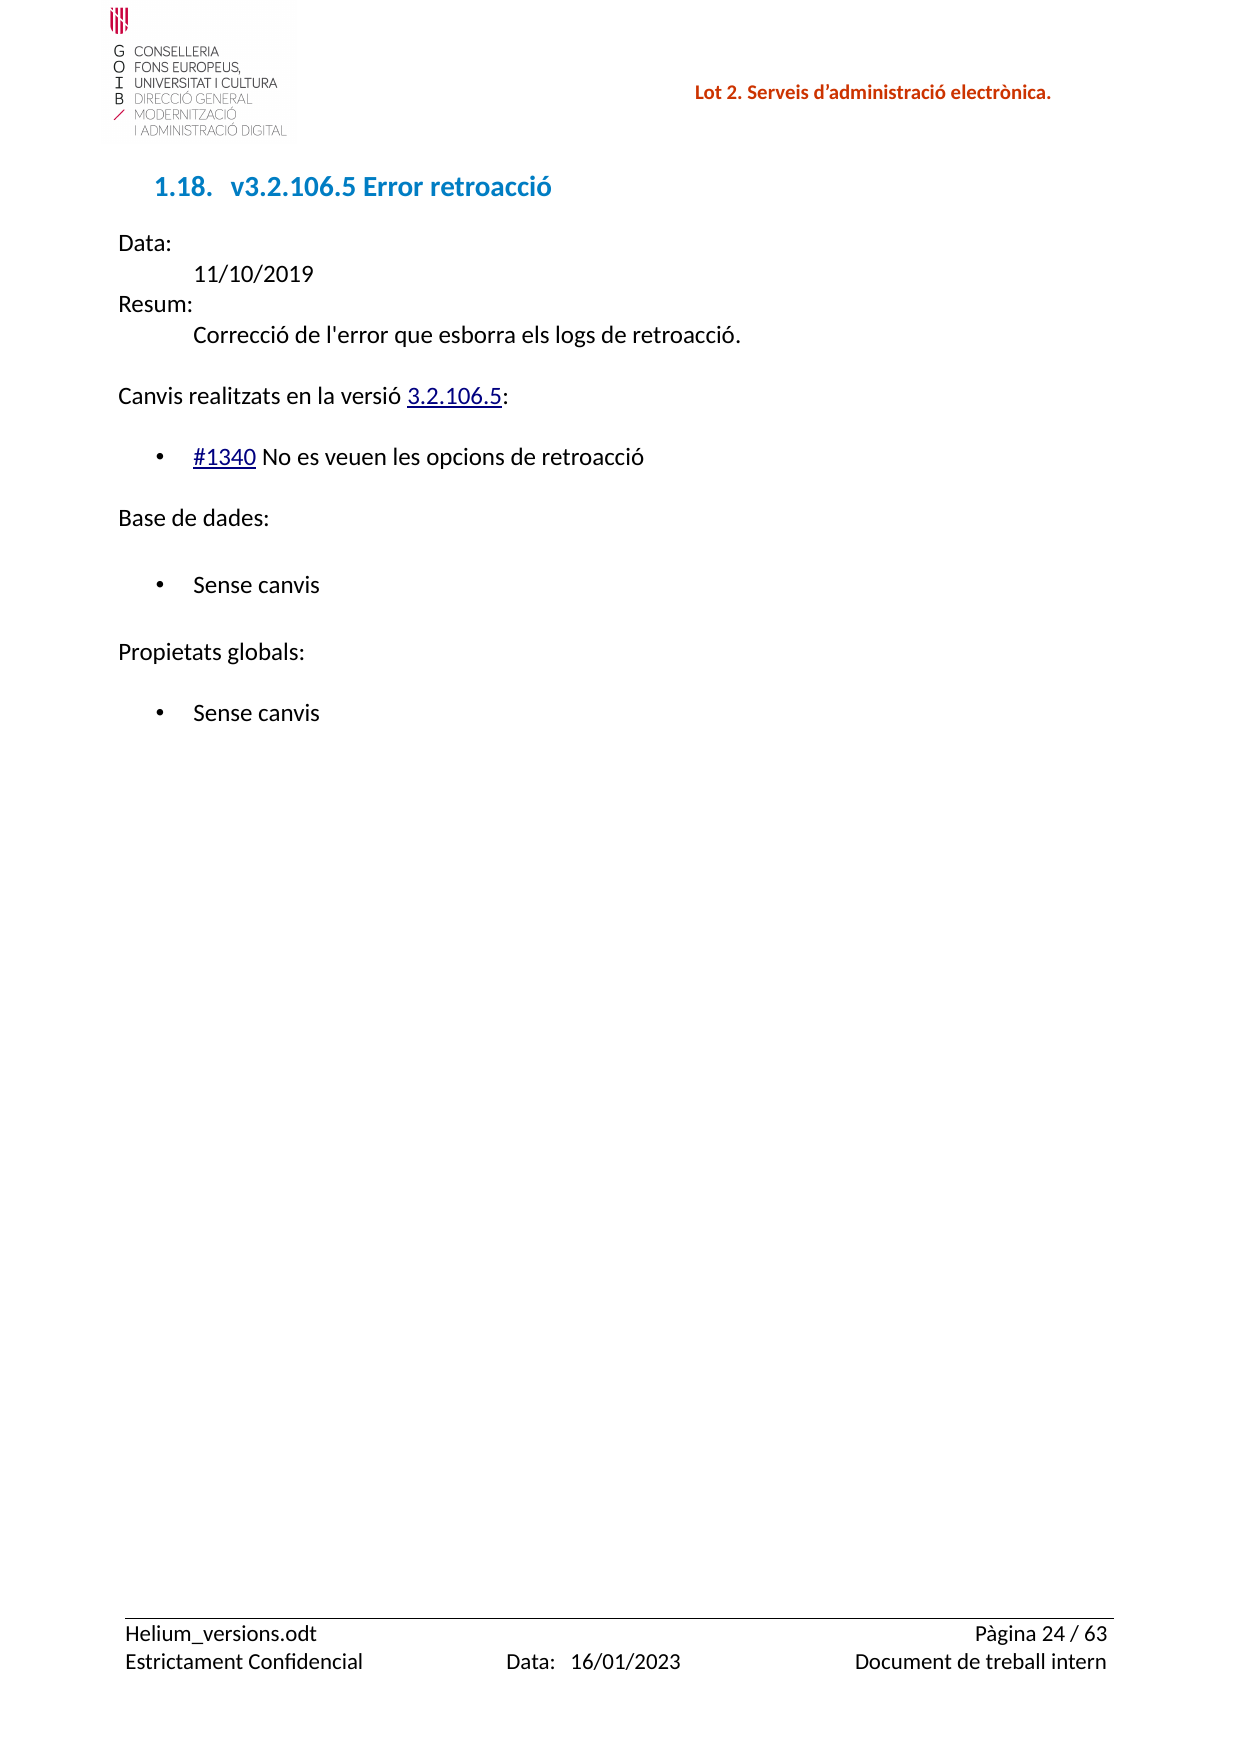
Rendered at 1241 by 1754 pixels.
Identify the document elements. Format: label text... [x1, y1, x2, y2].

text Data: [118, 228, 1122, 258]
text Base de dades: [118, 502, 1122, 533]
text Resum: [118, 289, 1122, 319]
text Correcció de l'error que esborra els logs de retroacció. [118, 319, 1122, 350]
list Sense canvis [156, 697, 1122, 728]
text 11/10/2019 [118, 258, 1122, 289]
list Sense canvis [156, 569, 1122, 600]
picture [100, 0, 297, 144]
text Canvis realitzats en la versió 3.2.106.5: [118, 380, 1122, 411]
text Propietats globals: [118, 636, 1122, 667]
list #1340 No es veuen les opcions de retroacció [156, 441, 1122, 472]
subtitle v3.2.106.5 Error retroacció [153, 168, 1122, 204]
